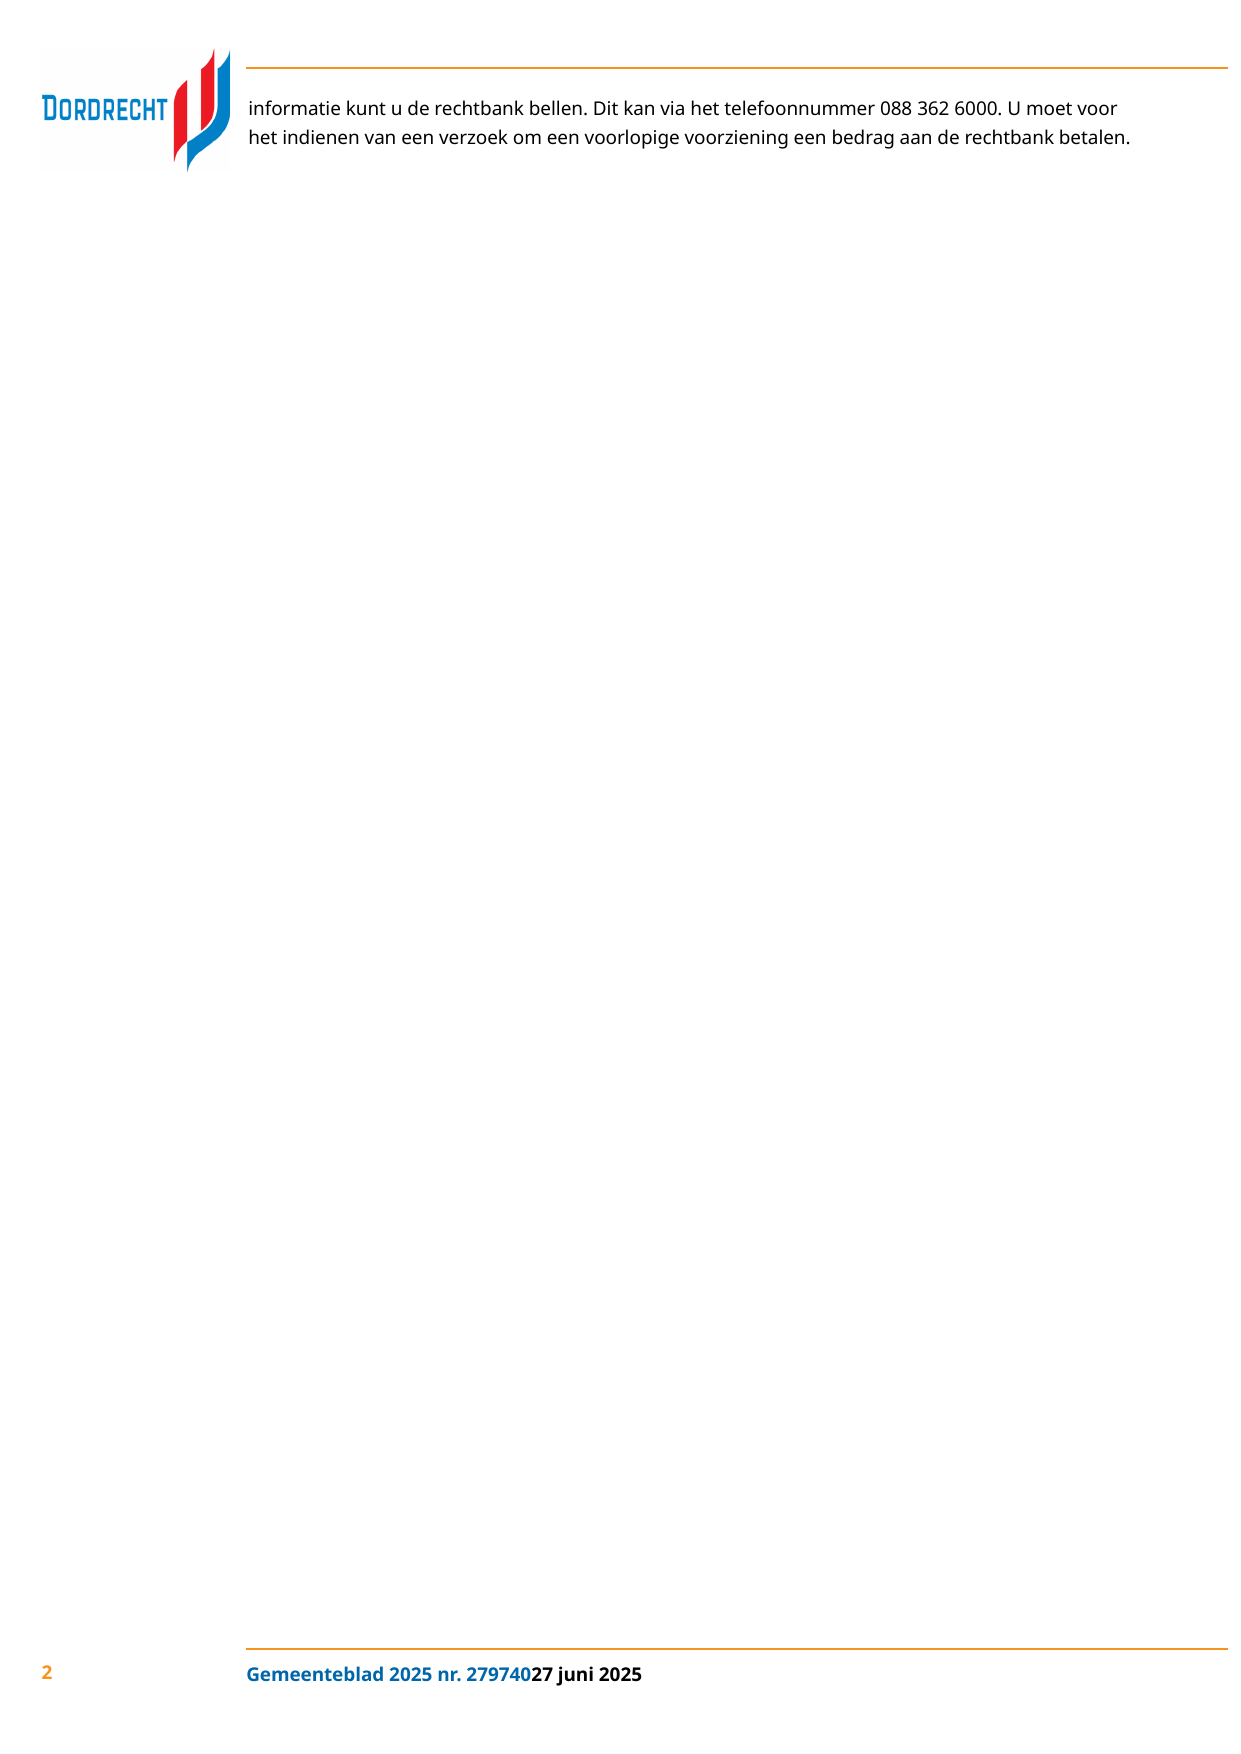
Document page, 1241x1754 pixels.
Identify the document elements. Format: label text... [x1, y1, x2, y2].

picture [41, 47, 231, 172]
text informatie kunt u de rechtbank bellen. Dit kan via het telefoonnummer 088 362 6000. U moet voor het indienen van een verzoek om een voorlopige voorziening een bedrag aan de rechtbank betalen. [248, 95, 1152, 150]
